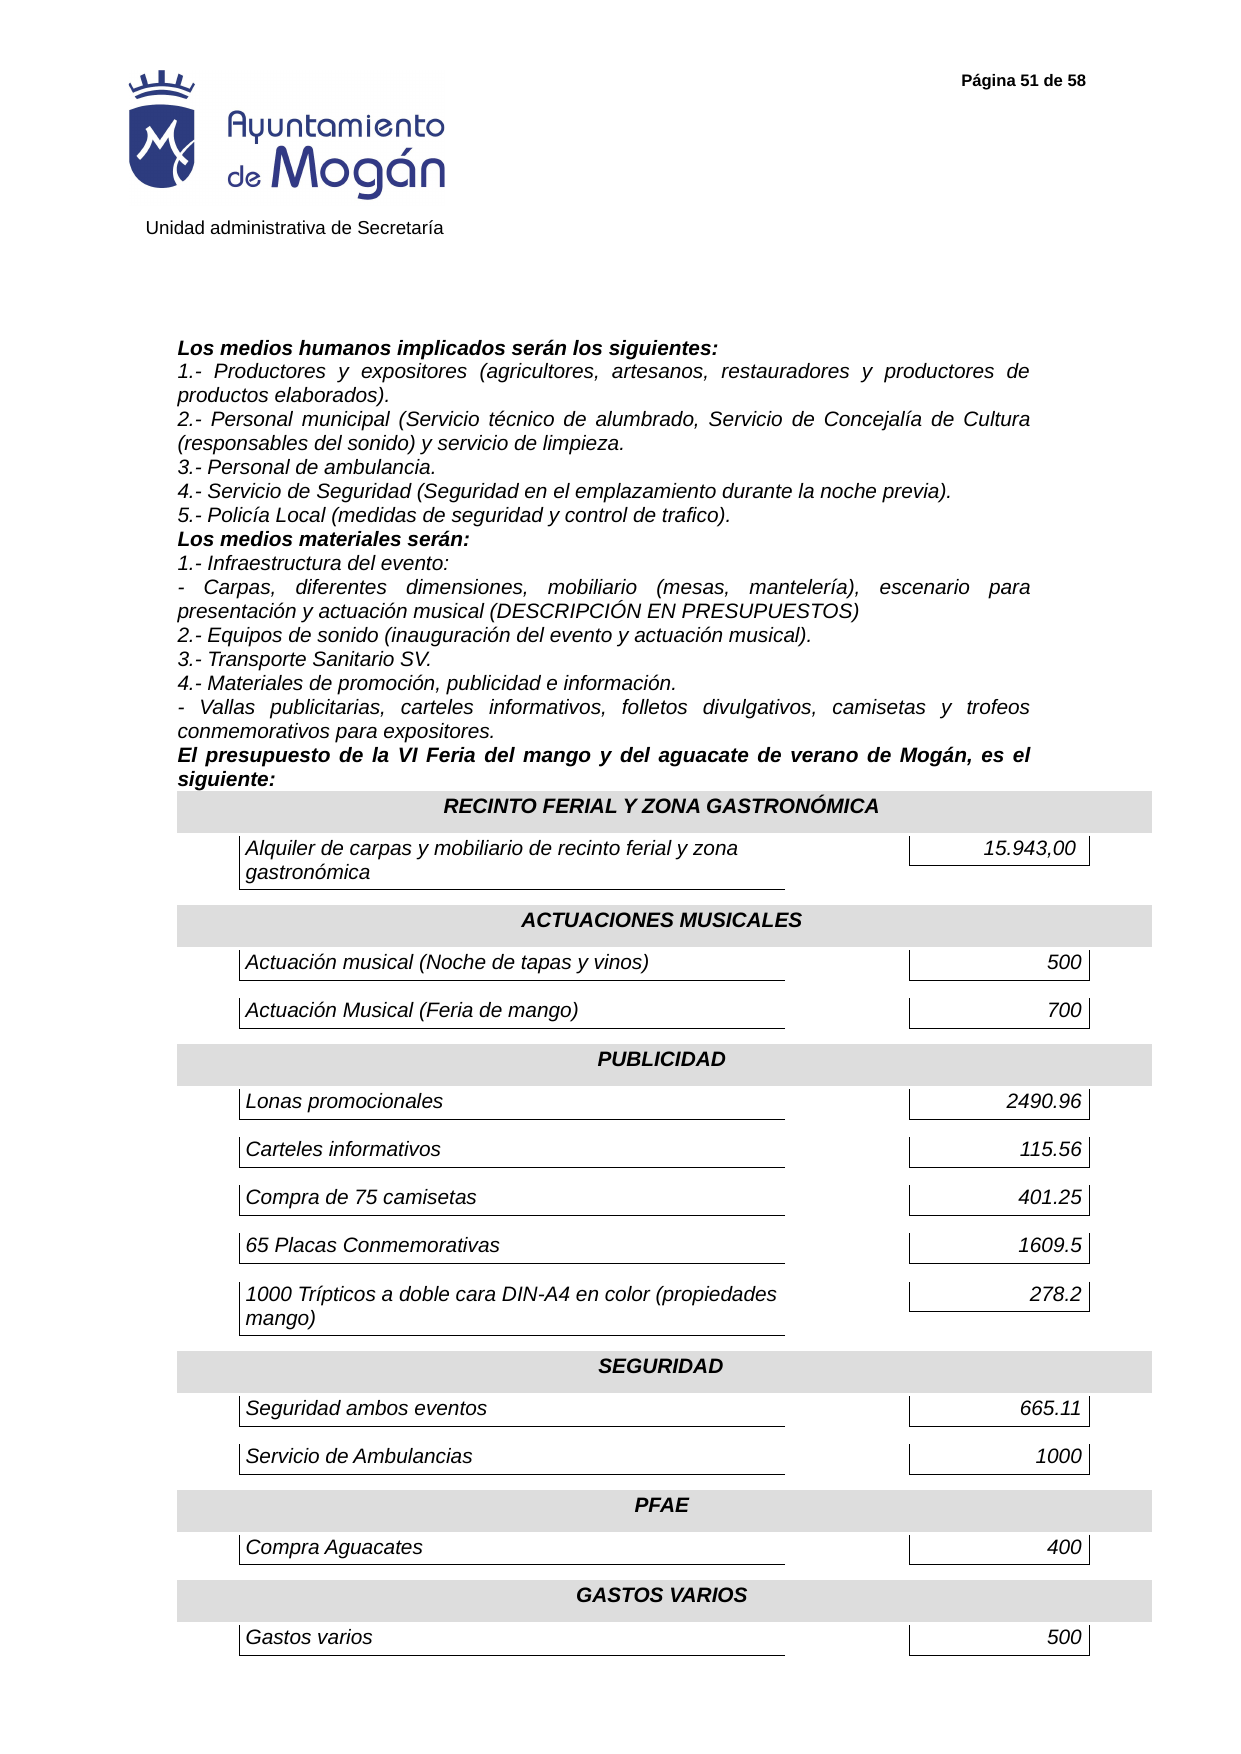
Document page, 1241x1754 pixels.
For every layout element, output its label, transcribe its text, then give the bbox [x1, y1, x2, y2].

text Los medios materiales serán: [177, 527, 1033, 551]
table_cell 500 [847, 1622, 1152, 1670]
table_cell 1000 [847, 1441, 1152, 1489]
table_cell 115,56 [847, 1134, 1152, 1182]
table_cell SEGURIDAD [177, 1351, 1152, 1393]
table_cell Servicio de Ambulancias [177, 1441, 847, 1489]
text 2.- Personal municipal (Servicio técnico de alumbrado, Servicio de Concejalía de Cultura (responsables del sonido) y servicio de limpieza. [177, 407, 1033, 455]
table_cell 401,25 [847, 1182, 1152, 1230]
table_cell Alquiler de carpas y mobiliario de recinto ferial y zona gastronómica [177, 833, 847, 905]
table_cell 665,11 [847, 1393, 1152, 1441]
table_cell 500 [847, 947, 1152, 995]
table_header RECINTO FERIAL Y ZONA GASTRONÓMICA [177, 791, 1152, 833]
table_cell Actuación Musical (Feria de mango) [177, 995, 847, 1043]
text El presupuesto de la VI Feria del mango y del aguacate de verano de Mogán, es el siguiente: [177, 743, 1033, 791]
table_cell GASTOS VARIOS [177, 1580, 1152, 1622]
table_cell Compra Aguacates [177, 1532, 847, 1580]
table_cell 65 Placas Conmemorativas [177, 1230, 847, 1279]
table_cell Carteles informativos [177, 1134, 847, 1182]
table_cell PUBLICIDAD [177, 1044, 1152, 1086]
table_cell 400 [847, 1532, 1152, 1580]
text - Carpas, diferentes dimensiones, mobiliario (mesas, mantelería), escenario para presentación y actuación musical (DESCRIPCIÓN EN PRESUPUESTOS) [177, 575, 1033, 623]
text 1.- Infraestructura del evento: [177, 551, 1033, 575]
text 2.- Equipos de sonido (inauguración del evento y actuación musical). [177, 623, 1033, 647]
text 3.- Transporte Sanitario SV. [177, 647, 1033, 671]
table_cell 2490,96 [847, 1086, 1152, 1134]
text - Vallas publicitarias, carteles informativos, folletos divulgativos, camisetas y trofeos conmemorativos para expositores. [177, 695, 1033, 743]
table_cell PFAE [177, 1490, 1152, 1532]
table_cell 1000 Trípticos a doble cara DIN-A4 en color (propiedades mango) [177, 1279, 847, 1351]
table_cell Gastos varios [177, 1622, 847, 1670]
text 3.- Personal de ambulancia. [177, 455, 1033, 479]
table_cell 15.943,00 [847, 833, 1152, 905]
table_cell Lonas promocionales [177, 1086, 847, 1134]
table_cell 1609,5 [847, 1230, 1152, 1279]
table_cell Actuación musical (Noche de tapas y vinos) [177, 947, 847, 995]
table_cell Compra de 75 camisetas [177, 1182, 847, 1230]
table_cell 278,2 [847, 1279, 1152, 1351]
text Los medios humanos implicados serán los siguientes: [177, 335, 1033, 359]
table_cell Seguridad ambos eventos [177, 1393, 847, 1441]
picture [128, 70, 445, 206]
text 4.- Materiales de promoción, publicidad e información. [177, 671, 1033, 695]
table_cell 700 [847, 995, 1152, 1043]
text 4.- Servicio de Seguridad (Seguridad en el emplazamiento durante la noche previa). [177, 479, 1033, 503]
text 5.- Policía Local (medidas de seguridad y control de trafico). [177, 503, 1033, 527]
table_cell ACTUACIONES MUSICALES [177, 905, 1152, 947]
text 1.- Productores y expositores (agricultores, artesanos, restauradores y productores de productos elaborados). [177, 359, 1033, 407]
